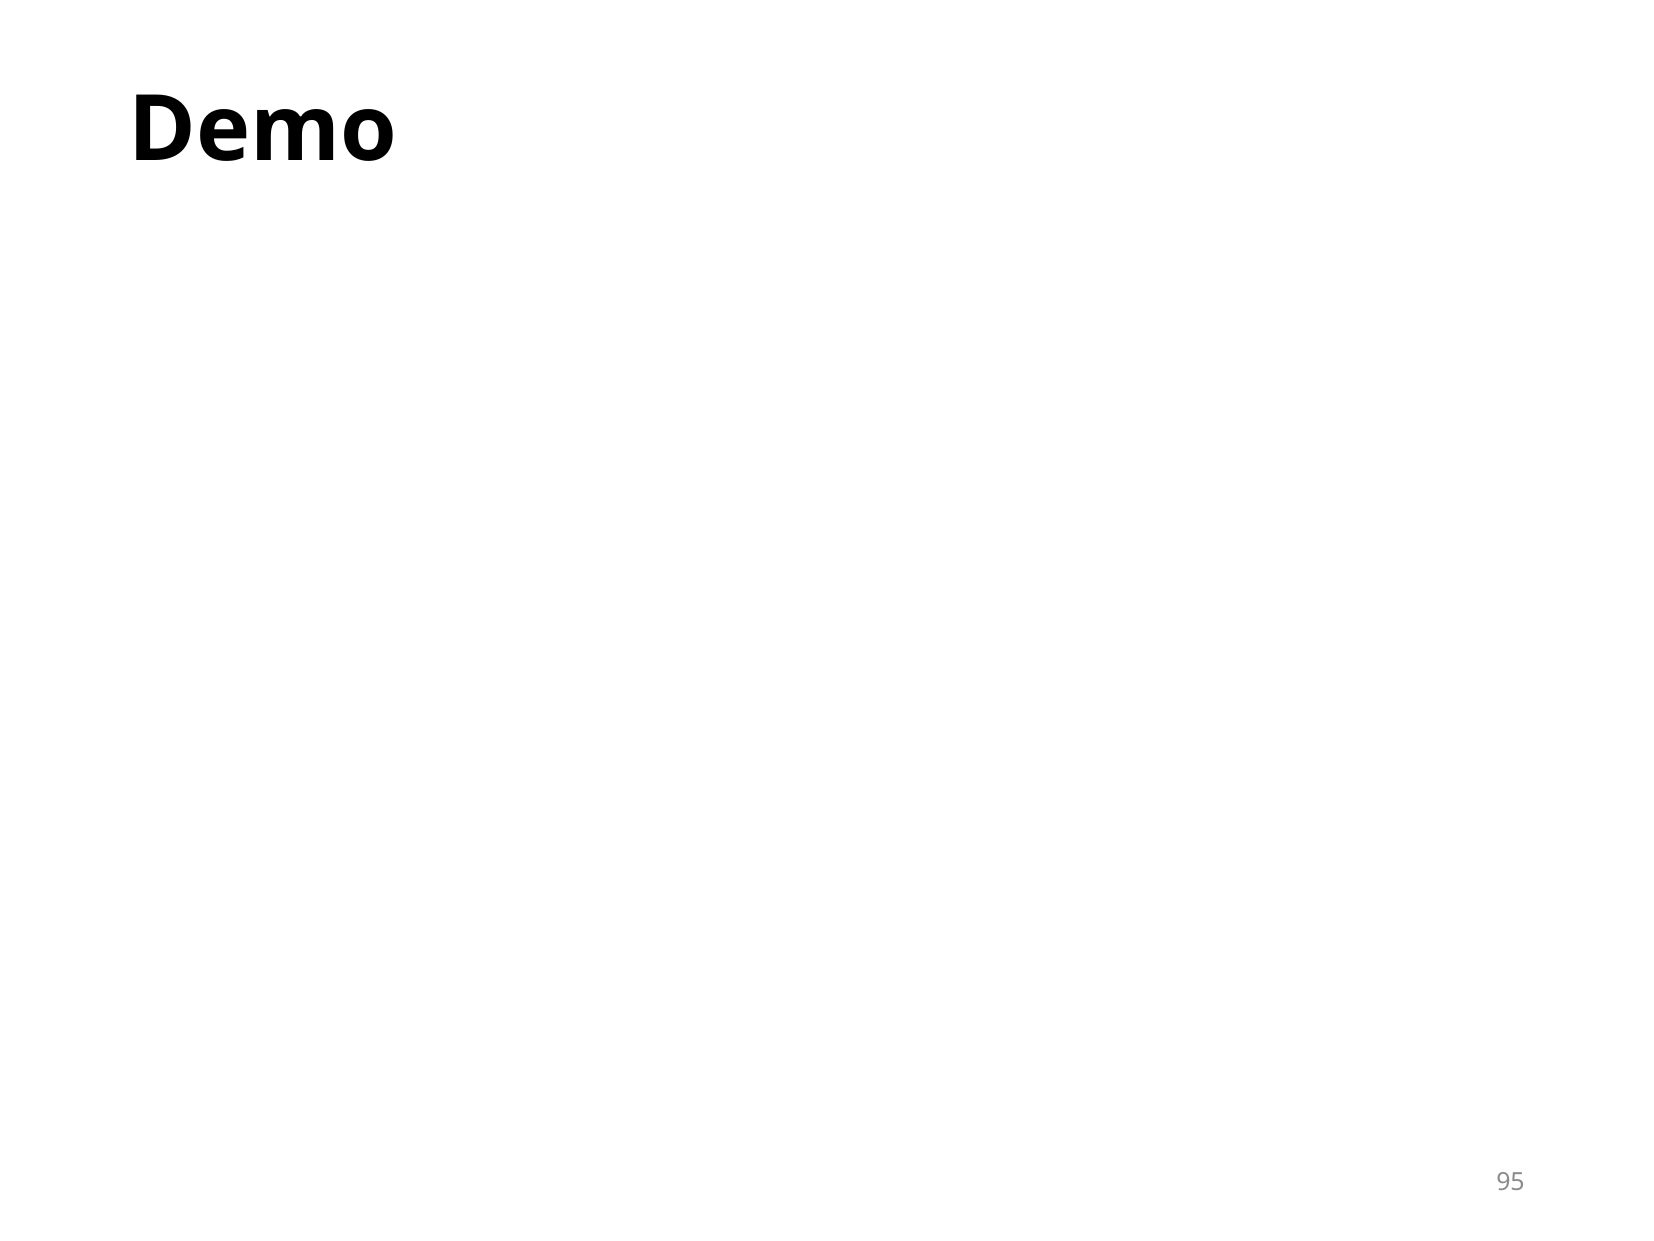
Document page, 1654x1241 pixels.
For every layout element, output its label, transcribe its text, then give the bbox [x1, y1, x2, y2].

title Demo [113, 65, 1540, 306]
slide_number [1167, 1149, 1540, 1216]
